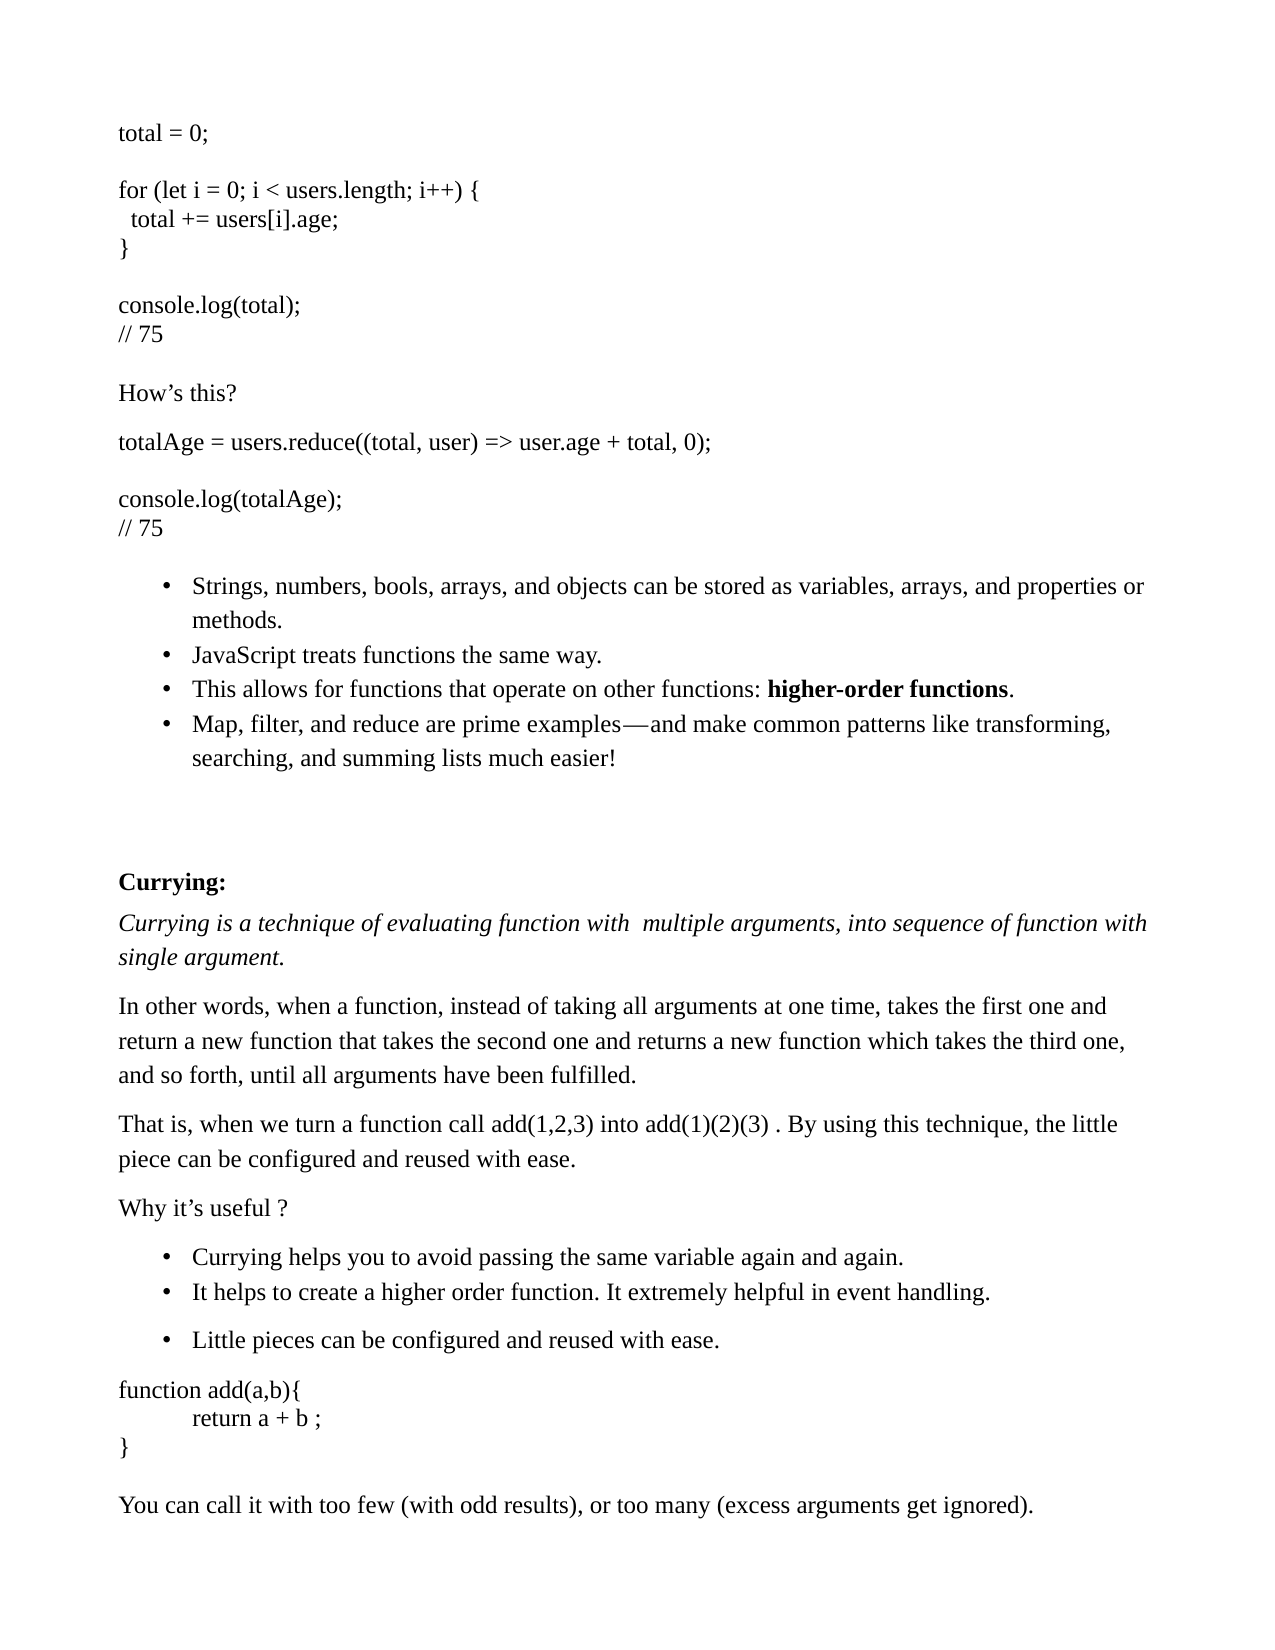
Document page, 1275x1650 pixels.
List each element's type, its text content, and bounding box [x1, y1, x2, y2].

text return a + b ; [118, 1403, 1157, 1432]
text In other words, when a function, instead of taking all arguments at one time, takes the first one and return a new function that takes the second one and returns a new function which takes the third one, and so forth, until all arguments have been fulfilled. [118, 991, 1157, 1089]
subtitle Currying: [118, 867, 1157, 895]
text How’s this? [118, 378, 1157, 406]
text for (let i = 0; i < users.length; i++) { [118, 176, 1157, 204]
list JavaScript treats functions the same way. [162, 640, 1157, 669]
text } [118, 233, 1157, 262]
text totalAge = users.reduce((total, user) => user.age + total, 0); [118, 427, 1157, 455]
text // 75 [118, 513, 1157, 542]
text That is, when we turn a function call add(1,2,3) into add(1)(2)(3) . By using this technique, the little piece can be configured and reused with ease. [118, 1109, 1157, 1173]
list This allows for functions that operate on other functions: higher-order functions. [162, 674, 1157, 703]
text Why it’s useful ? [118, 1193, 1157, 1222]
text function add(a,b){ [118, 1375, 1157, 1403]
text total = 0; [118, 118, 1157, 147]
text total += users[i].age; [118, 204, 1157, 233]
text console.log(totalAge); [118, 484, 1157, 513]
list It helps to create a higher order function. It extremely helpful in event handling. [162, 1277, 1157, 1305]
text You can call it with too few (with odd results), or too many (excess arguments get ignored). [118, 1490, 1157, 1519]
text // 75 [118, 319, 1157, 348]
text } [118, 1432, 1157, 1461]
list Map, filter, and reduce are prime examples — and make common patterns like transforming, searching, and summing lists much easier! [162, 709, 1157, 772]
list Little pieces can be configured and reused with ease. [162, 1326, 1157, 1354]
list Strings, numbers, bools, arrays, and objects can be stored as variables, arrays, and properties or methods. [162, 571, 1157, 634]
list Currying helps you to avoid passing the same variable again and again. [162, 1242, 1157, 1271]
text Currying is a technique of evaluating function with multiple arguments, into sequence of function with single argument. [118, 908, 1157, 971]
text console.log(total); [118, 291, 1157, 319]
